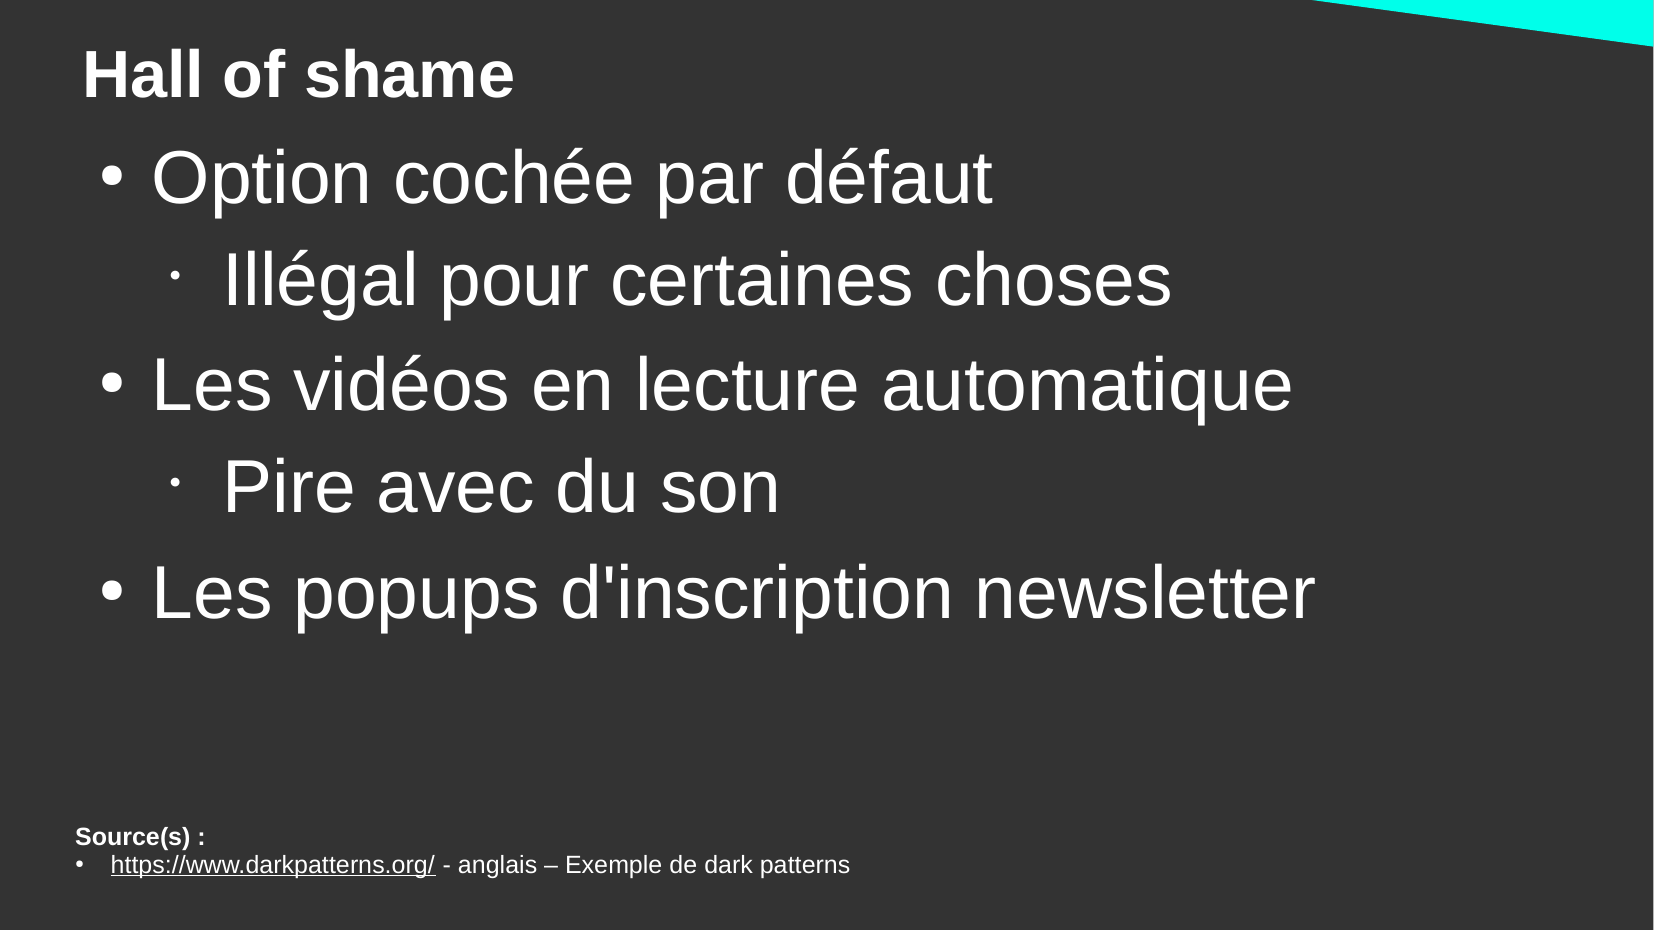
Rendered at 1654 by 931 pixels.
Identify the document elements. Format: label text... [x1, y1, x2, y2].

text_box Source(s) : https://www.darkpatterns.org/ - anglais – Exemple de dark patterns [60, 815, 1546, 898]
list Option cochée par défaut Illégal pour certaines choses Les vidéos en lecture automatique Pire avec du son Les popups d'inscription newsletter [80, 135, 1620, 709]
text_box [1311, 0, 1654, 47]
title Hall of shame [82, 37, 1571, 114]
